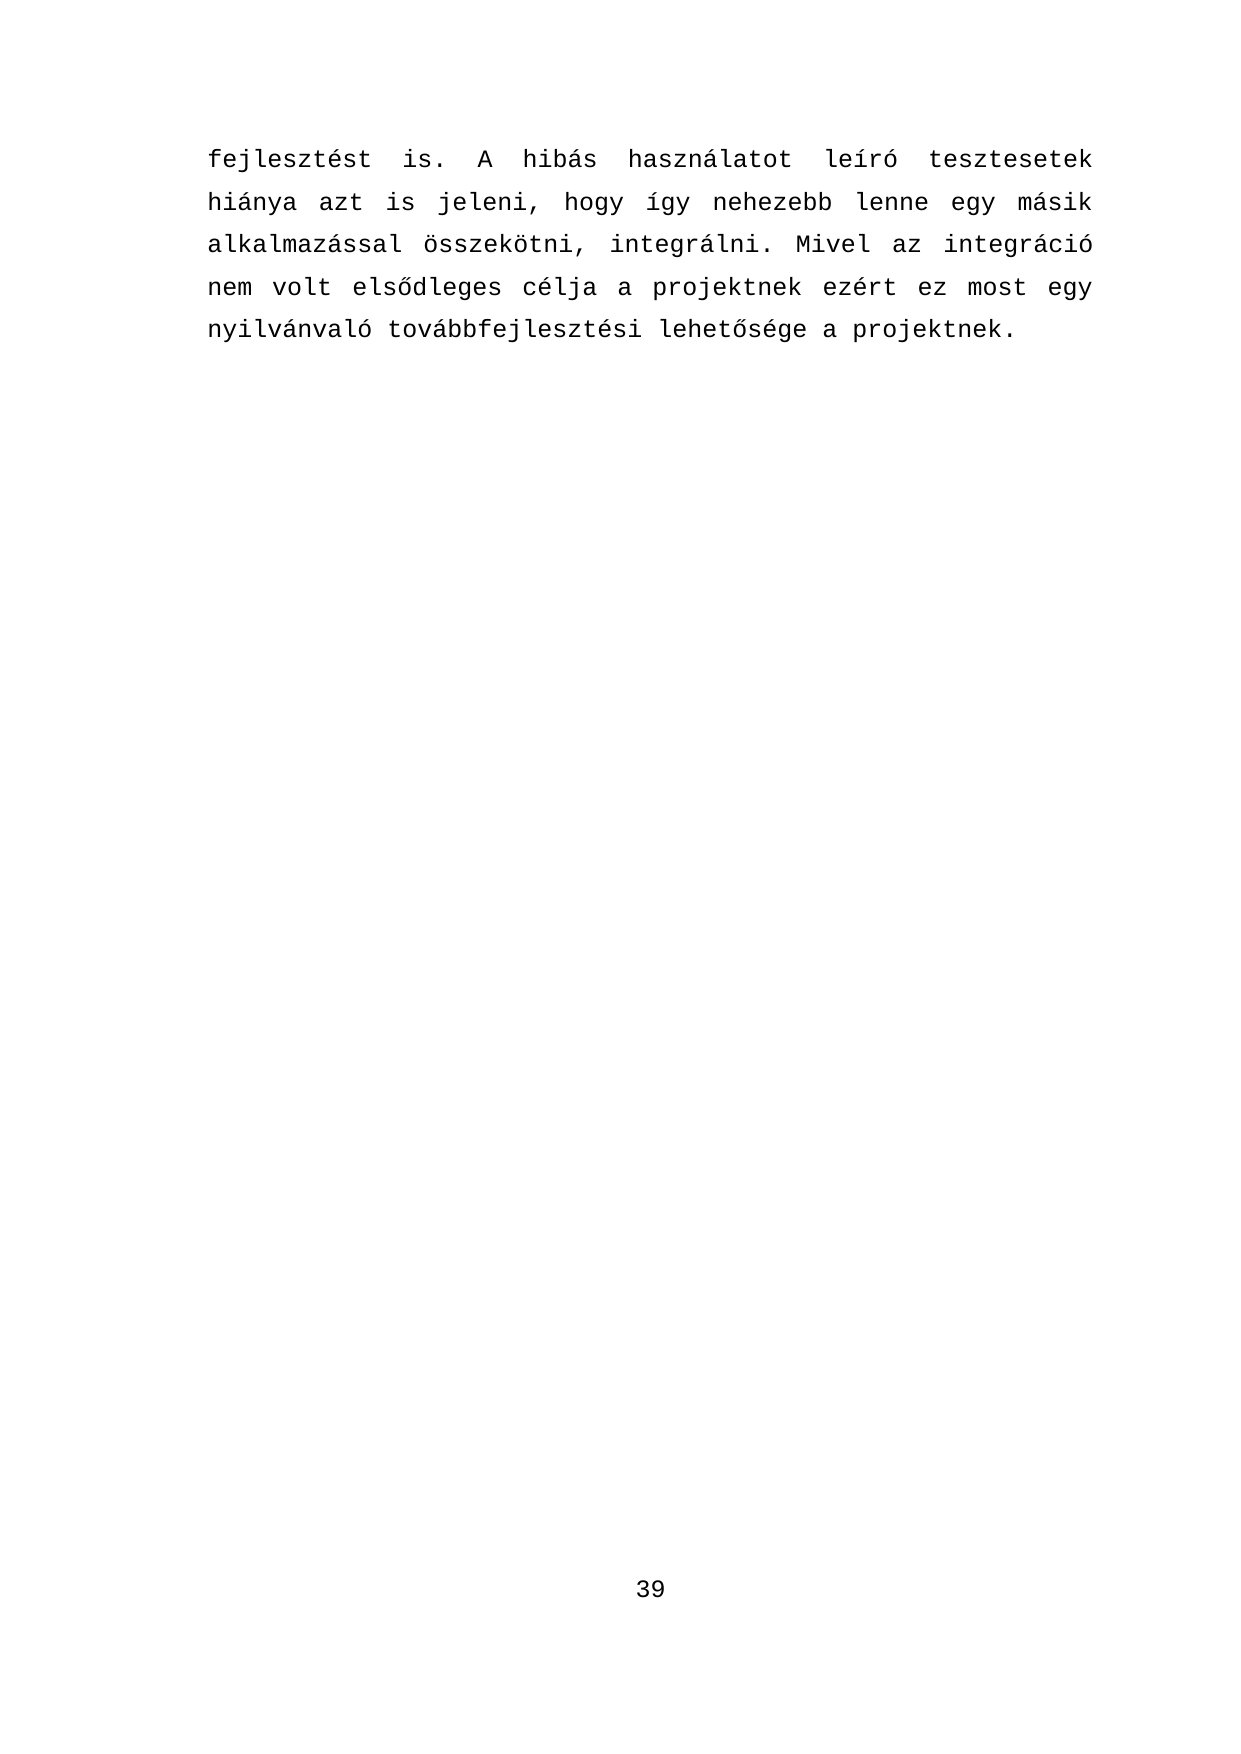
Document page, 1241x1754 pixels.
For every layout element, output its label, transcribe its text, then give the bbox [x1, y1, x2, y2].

text fejlesztést is. A hibás használatot leíró tesztesetek hiánya azt is jeleni, hogy így nehezebb lenne egy másik alkalmazással összekötni, integrálni. Mivel az integráció nem volt elsődleges célja a projektnek ezért ez most egy nyilvánvaló továbbfejlesztési lehetősége a projektnek. [207, 147, 1093, 345]
